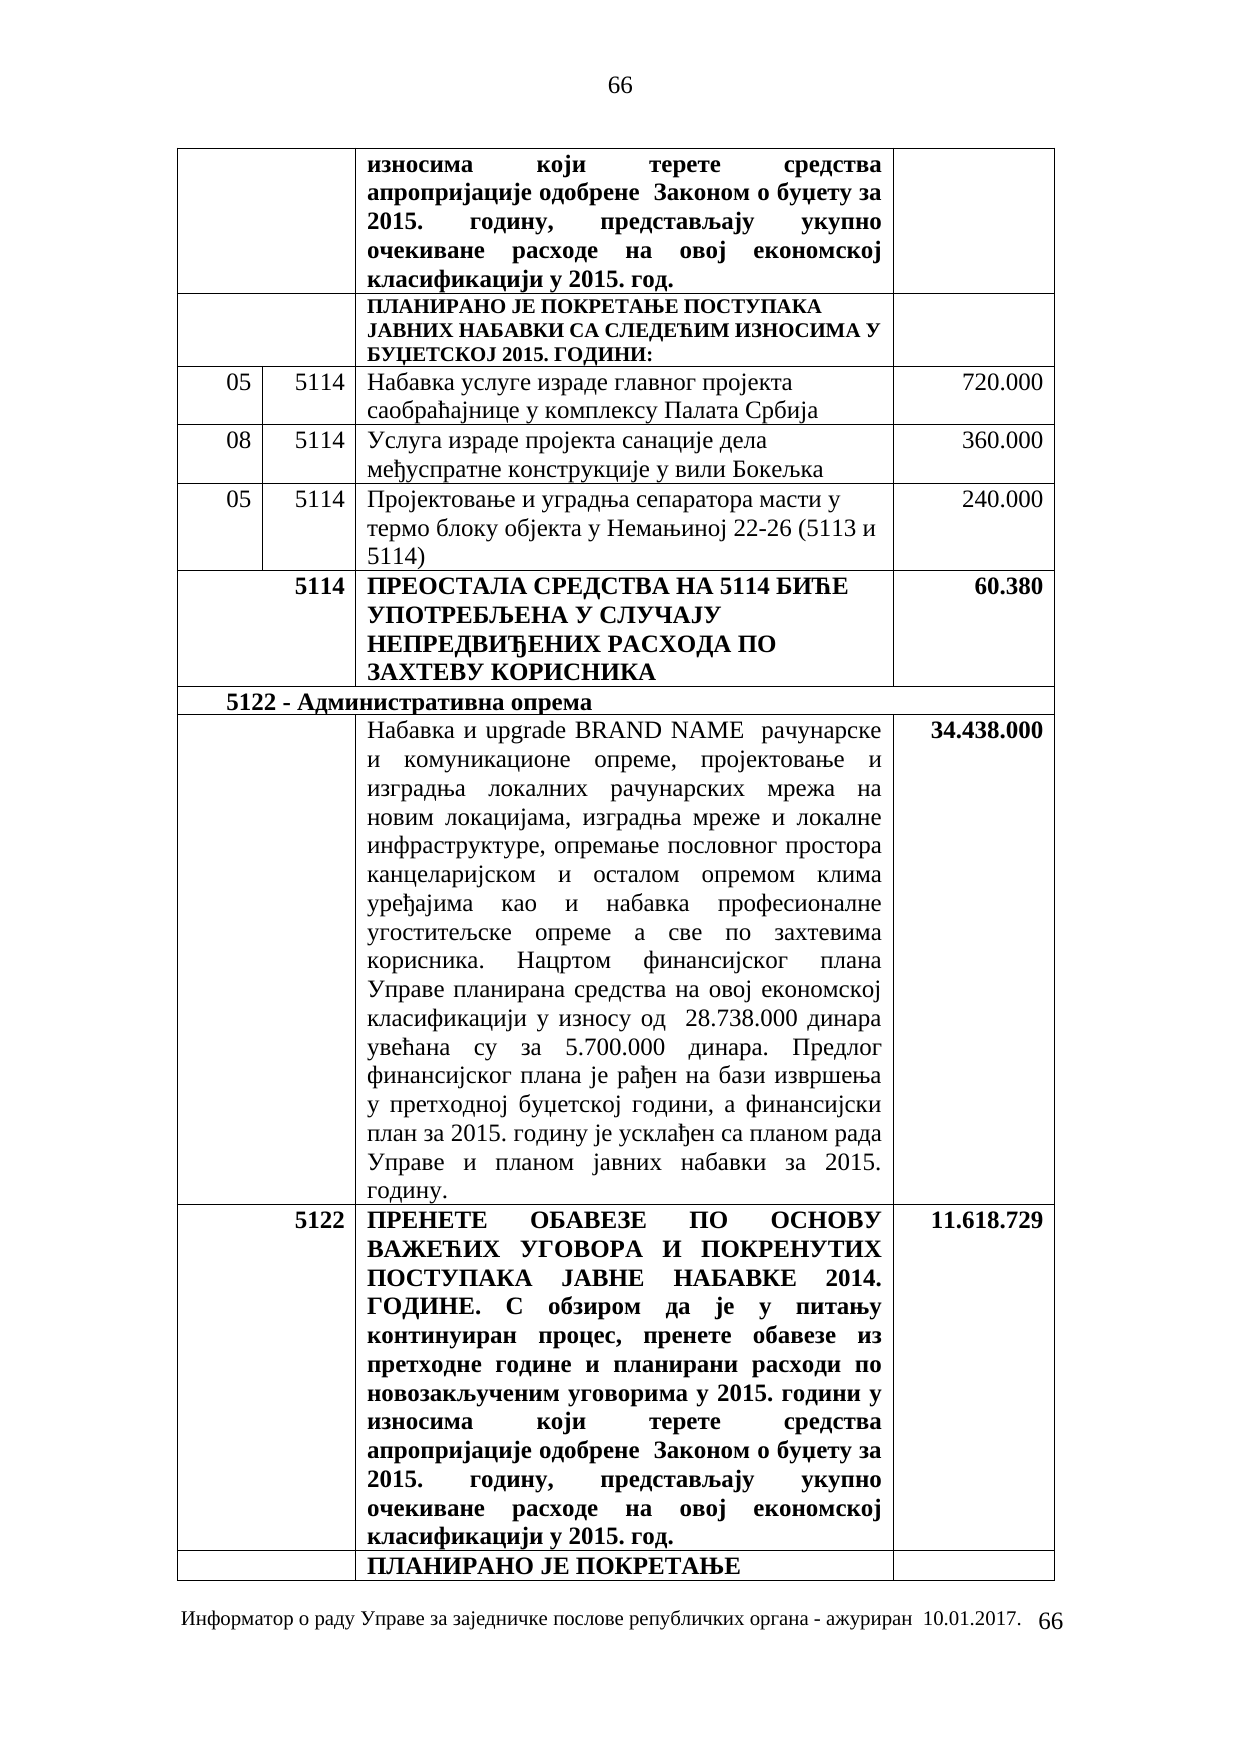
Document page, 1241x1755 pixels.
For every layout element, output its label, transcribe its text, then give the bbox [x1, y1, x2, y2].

table_cell [178, 1551, 355, 1580]
table_cell Пројектовање и уградња сепаратора масти у термо блоку објекта у Немањиној 22-26 (5113 и 5114) [356, 484, 893, 570]
table_cell Набавка и upgrade BRAND NAME рачунарске и комуникационе опреме, пројектовање и изградња локалних рачунарских мрежа на новим локацијама, изградња мреже и локалне инфраструктуре, опремање пословног простора канцеларијском и осталом опремом клима уређајима као и набавка професионалне угоститељске опреме а све по захтевима корисника. Нацртом финансијског плана Управе планирана средства на овој економској класификацији у износу од 28.738.000 динара увећана су за 5.700.000 динара. Предлог финансијског плана је рађен на бази извршења у претходној буџетској години, а финансијски план за 2015. годину је усклађен са планом рада Управе и планом јавних набавки за 2015. годину. [356, 715, 893, 1204]
table_cell [178, 715, 355, 1204]
table_cell 34.438.000 [894, 715, 1054, 1204]
table_cell 720.000 [894, 367, 1054, 424]
table_cell 5122 - Административна опрема [178, 687, 1054, 714]
table_cell 360.000 [894, 425, 1054, 483]
table_cell 11.618.729 [894, 1205, 1054, 1550]
table_cell 08 [178, 425, 262, 483]
table_cell ПРЕОСТАЛА СРЕДСТВА НА 5114 БИЋЕ УПОТРЕБЉЕНА У СЛУЧАЈУ НЕПРЕДВИЂЕНИХ РАСХОДА ПО ЗАХТЕВУ КОРИСНИКА [356, 571, 893, 686]
table_cell 5114 [263, 367, 355, 424]
table_cell 240.000 [894, 484, 1054, 570]
table_cell [178, 149, 355, 292]
table_cell 60.380 [894, 571, 1054, 686]
table_cell 5114 [263, 425, 355, 483]
table_cell 5114 [263, 484, 355, 570]
table_cell 05 [178, 367, 262, 424]
table_cell ПЛАНИРАНО ЈЕ ПОКРЕТАЊЕ ПОСТУПАКА ЈАВНИХ НАБАВКИ СА СЛЕДЕЋИМ ИЗНОСИМА У БУЏЕТСКОЈ 2015. ГОДИНИ: [356, 294, 893, 366]
table_cell Услуга израде пројекта санације дела међуспратне конструкције у вили Бокељка [356, 425, 893, 483]
table_cell 5122 [178, 1205, 355, 1550]
table_cell [178, 294, 355, 366]
table_cell 05 [178, 484, 262, 570]
table_cell [894, 294, 1054, 366]
table_cell [894, 149, 1054, 292]
table_cell Набавка услуге израде главног пројекта саобраћајнице у комплексу Палата Србија [356, 367, 893, 424]
table_cell износима који терете средства апропријације одобрене Законом о буџету за 2015. годину, представљају укупно очекиване расходе на овој економској класификацији у 2015. год. [356, 149, 893, 292]
table_cell ПЛАНИРАНО ЈЕ ПОКРЕТАЊЕ [356, 1551, 893, 1580]
table_cell [894, 1551, 1054, 1580]
table_cell ПРЕНЕТЕ ОБАВЕЗЕ ПО ОСНОВУ ВАЖЕЋИХ УГОВОРА И ПОКРЕНУТИХ ПОСТУПАКА ЈАВНЕ НАБАВКЕ 2014. ГОДИНЕ. С обзиром да је у питању континуиран процес, пренете обавезе из претходне године и планирани расходи по новозакљученим уговорима у 2015. години у износима који терете средства апропријације одобрене Законом о буџету за 2015. годину, представљају укупно очекиване расходе на овој економској класификацији у 2015. год. [356, 1205, 893, 1550]
table_cell 5114 [178, 571, 355, 686]
